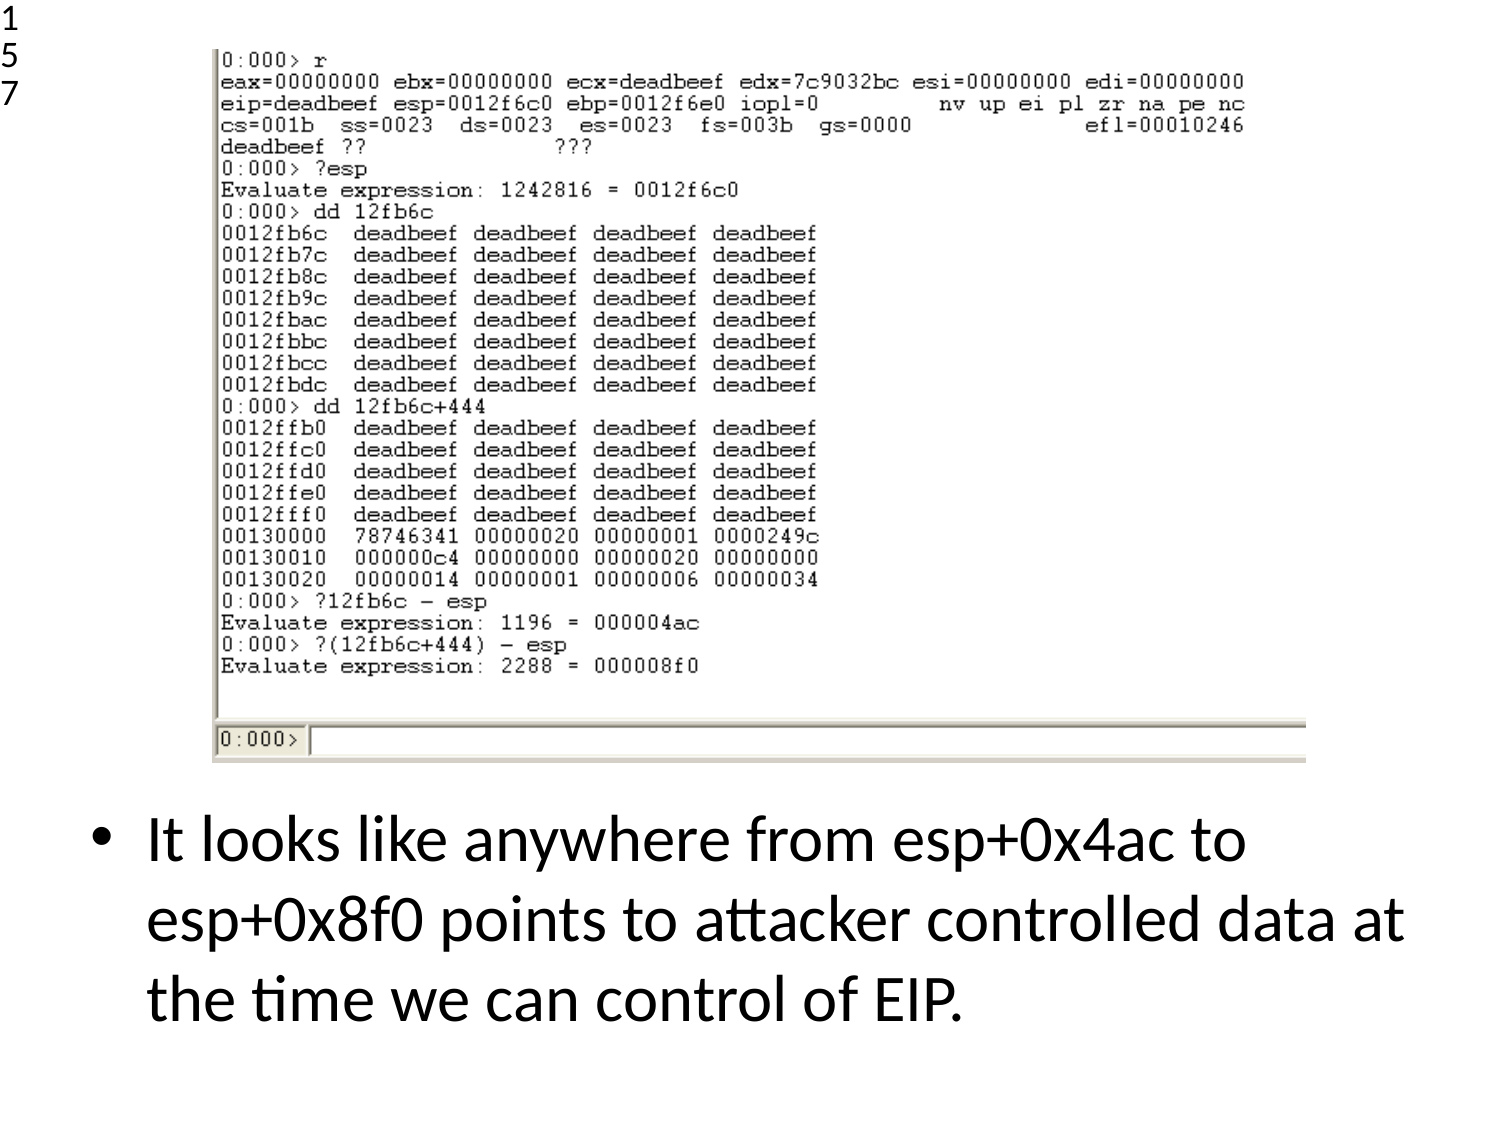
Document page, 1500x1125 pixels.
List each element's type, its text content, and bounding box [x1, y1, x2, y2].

list It looks like anywhere from esp+0x4ac to esp+0x8f0 points to attacker controlled data at the time we can control of EIP. [75, 787, 1425, 1075]
picture [212, 49, 1306, 763]
